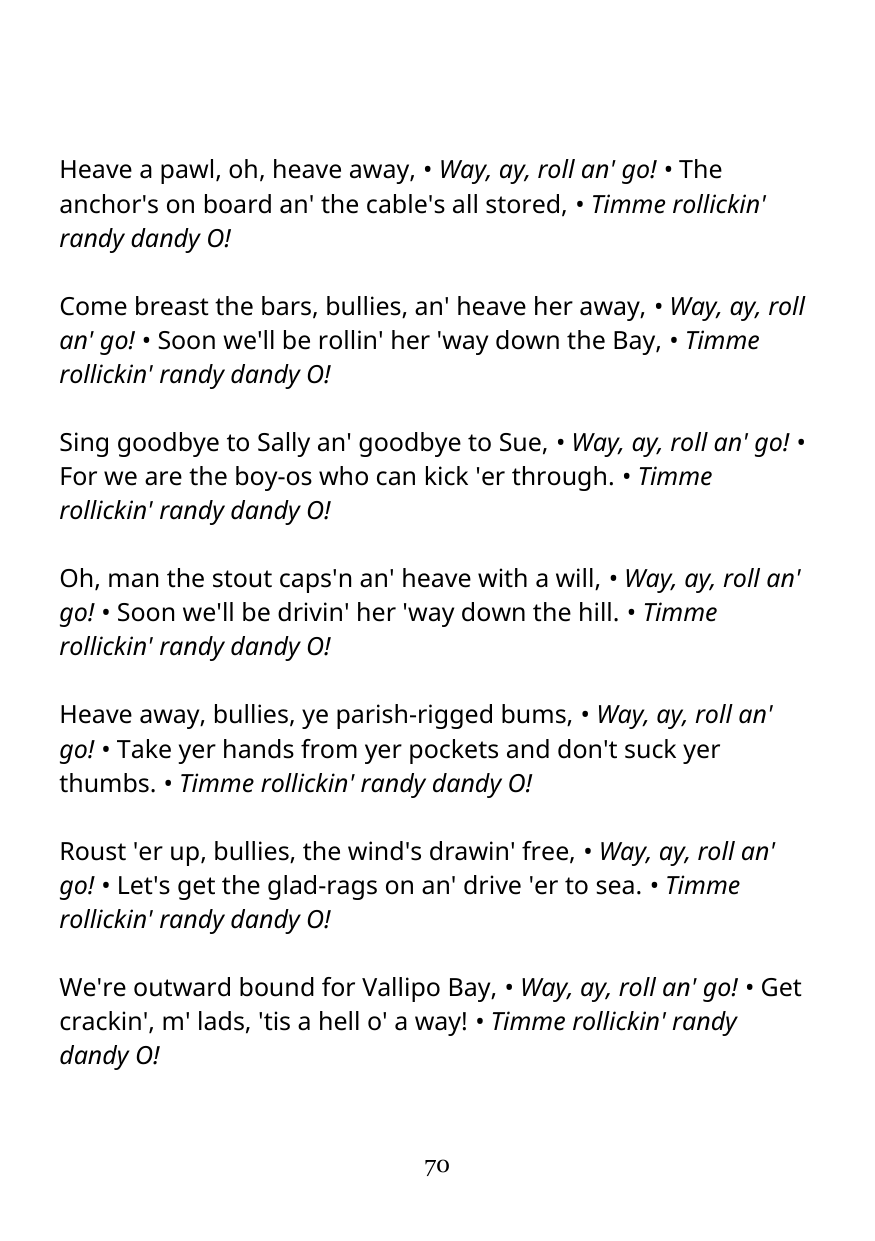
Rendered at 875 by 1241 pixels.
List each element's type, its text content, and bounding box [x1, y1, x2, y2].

text Heave away, bullies, ye parish-rigged bums, • Way, ay, roll an' go! • Take yer hands from yer pockets and don't suck yer thumbs. • Timme rollickin' randy dandy O! [59, 697, 815, 799]
text We're outward bound for Vallipo Bay, • Way, ay, roll an' go! • Get crackin', m' lads, 'tis a hell o' a way! • Timme rollickin' randy dandy O! [59, 970, 815, 1072]
text Roust 'er up, bullies, the wind's drawin' free, • Way, ay, roll an' go! • Let's get the glad-rags on an' drive 'er to sea. • Timme rollickin' randy dandy O! [59, 833, 815, 936]
text Come breast the bars, bullies, an' heave her away, • Way, ay, roll an' go! • Soon we'll be rollin' her 'way down the Bay, • Timme rollickin' randy dandy O! [59, 288, 815, 391]
text Heave a pawl, oh, heave away, • Way, ay, roll an' go! • The anchor's on board an' the cable's all stored, • Timme rollickin' randy dandy O! [59, 152, 815, 254]
text Oh, man the stout caps'n an' heave with a will, • Way, ay, roll an' go! • Soon we'll be drivin' her 'way down the hill. • Timme rollickin' randy dandy O! [59, 561, 815, 663]
text Sing goodbye to Sally an' goodbye to Sue, • Way, ay, roll an' go! • For we are the boy-os who can kick 'er through. • Timme rollickin' randy dandy O! [59, 425, 815, 527]
